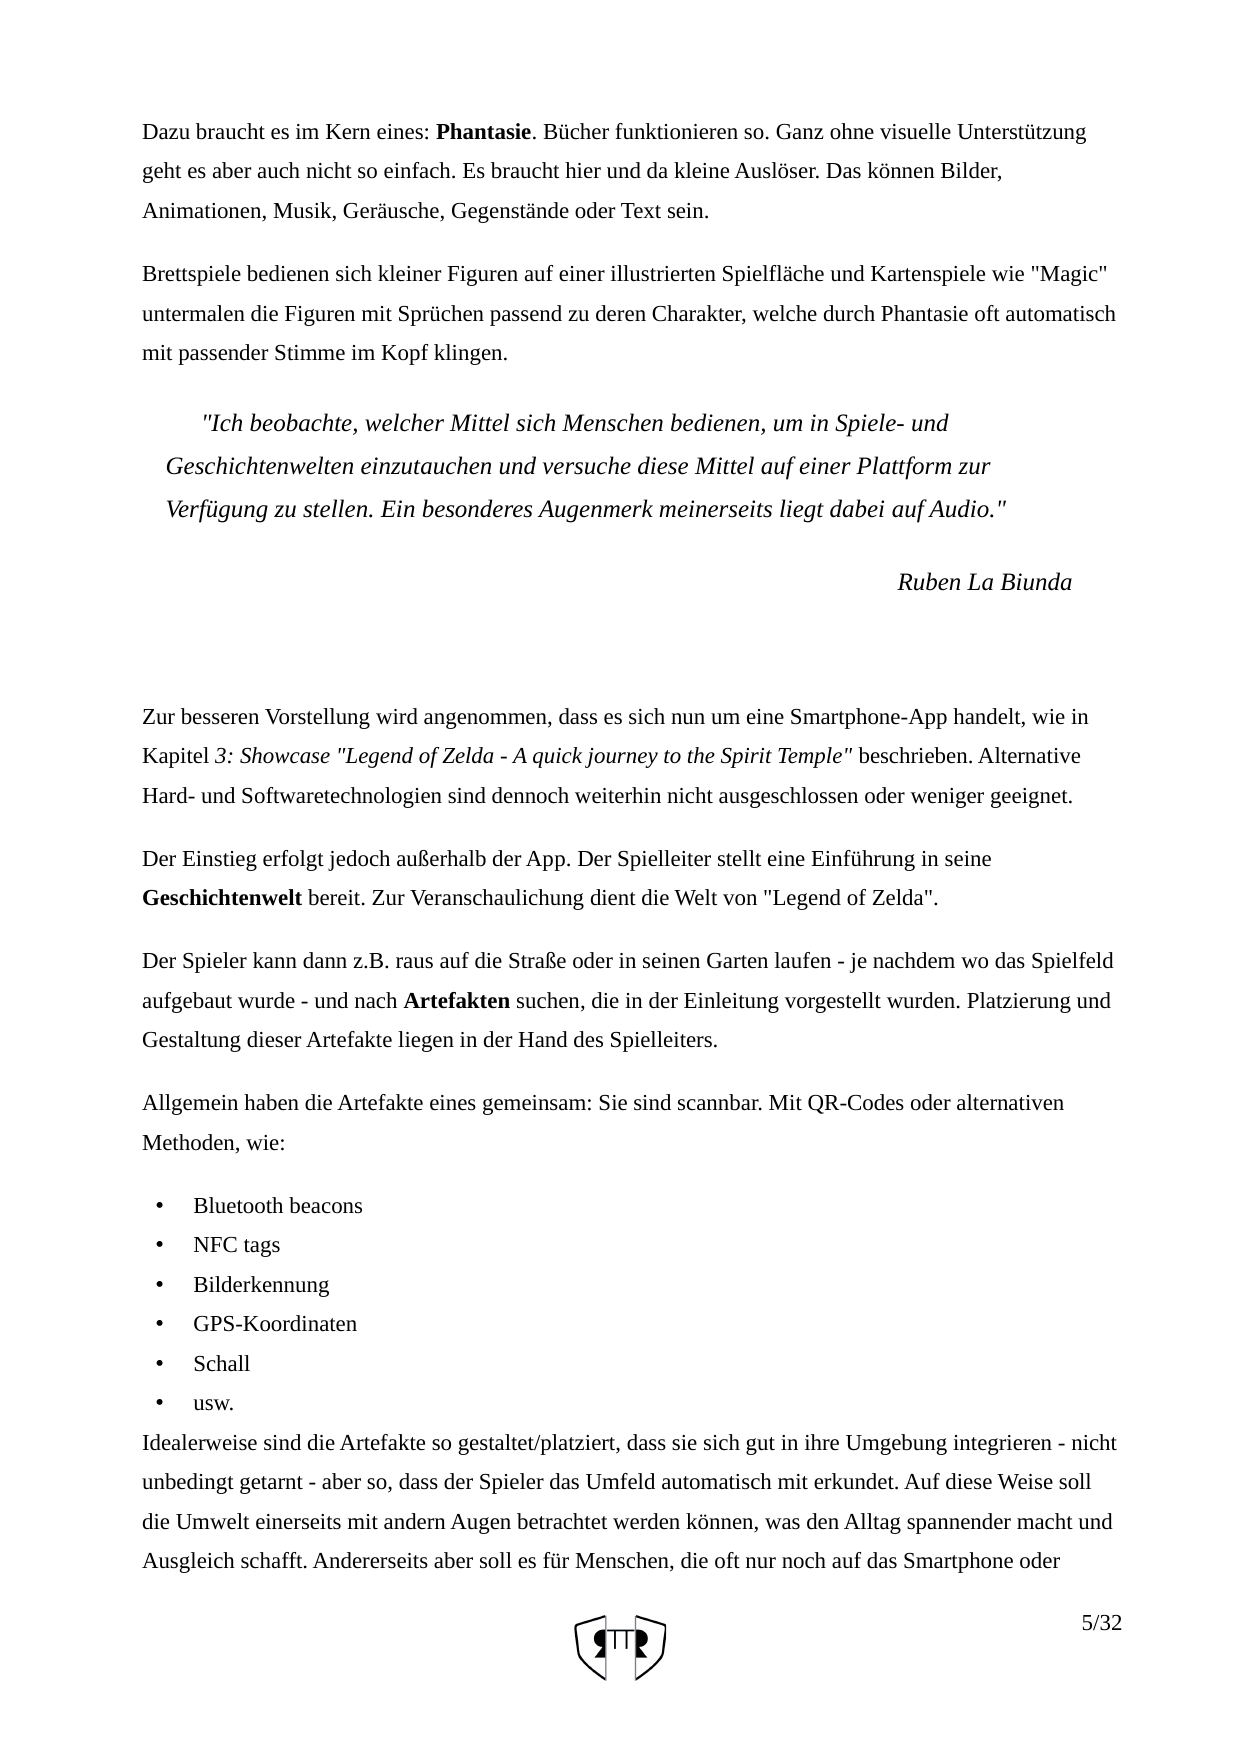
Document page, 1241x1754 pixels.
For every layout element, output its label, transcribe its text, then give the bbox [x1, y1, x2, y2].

picture [574, 1615, 667, 1681]
text Allgemein haben die Artefakte eines gemeinsam: Sie sind scannbar. Mit QR-Codes oder alternativen Methoden, wie: [142, 1089, 1122, 1155]
list Schall [156, 1350, 1122, 1376]
text Brettspiele bedienen sich kleiner Figuren auf einer illustrierten Spielfläche und Kartenspiele wie "Magic" untermalen die Figuren mit Sprüchen passend zu deren Charakter, welche durch Phantasie oft automatisch mit passender Stimme im Kopf klingen. [142, 260, 1122, 366]
list Bilderkennung [156, 1271, 1122, 1297]
text Der Einstieg erfolgt jedoch außerhalb der App. Der Spielleiter stellt eine Einführung in seine Geschichtenwelt bereit. Zur Veranschaulichung dient die Welt von "Legend of Zelda". [142, 845, 1122, 911]
list usw. [156, 1389, 1122, 1416]
text Zur besseren Vorstellung wird angenommen, dass es sich nun um eine Smartphone-App handelt, wie in Kapitel 3: Showcase "Legend of Zelda - A quick journey to the Spirit Temple" beschrieben. Alternative Hard- und Softwaretechnologien sind dennoch weiterhin nicht ausgeschlossen oder weniger geeignet. [142, 703, 1122, 808]
list GPS-Koordinaten [156, 1311, 1122, 1337]
text Idealerweise sind die Artefakte so gestaltet/platziert, dass sie sich gut in ihre Umgebung integrieren - nicht unbedingt getarnt - aber so, dass der Spieler das Umfeld automatisch mit erkundet. Auf diese Weise soll die Umwelt einerseits mit andern Augen betrachtet werden können, was den Alltag spannender macht und Ausgleich schafft. Andererseits aber soll es für Menschen, die oft nur noch auf das Smartphone oder [142, 1429, 1122, 1574]
text "Ich beobachte, welcher Mittel sich Menschen bedienen, um in Spiele- und Geschichtenwelten einzutauchen und versuche diese Mittel auf einer Plattform zur Verfügung zu stellen. Ein besonderes Augenmerk meinerseits liegt dabei auf Audio." [165, 408, 1075, 523]
text Der Spieler kann dann z.B. raus auf die Straße oder in seinen Garten laufen - je nachdem wo das Spielfeld aufgebaut wurde - und nach Artefakten suchen, die in der Einleitung vorgestellt wurden. Platzierung und Gestaltung dieser Artefakte liegen in der Hand des Spielleiters. [142, 947, 1122, 1053]
text Ruben La Biunda [165, 567, 1075, 596]
list NFC tags [156, 1232, 1122, 1258]
text Dazu braucht es im Kern eines: Phantasie. Bücher funktionieren so. Ganz ohne visuelle Unterstützung geht es aber auch nicht so einfach. Es braucht hier und da kleine Auslöser. Das können Bilder, Animationen, Musik, Geräusche, Gegenstände oder Text sein. [142, 118, 1122, 223]
list Bluetooth beacons [156, 1192, 1122, 1218]
